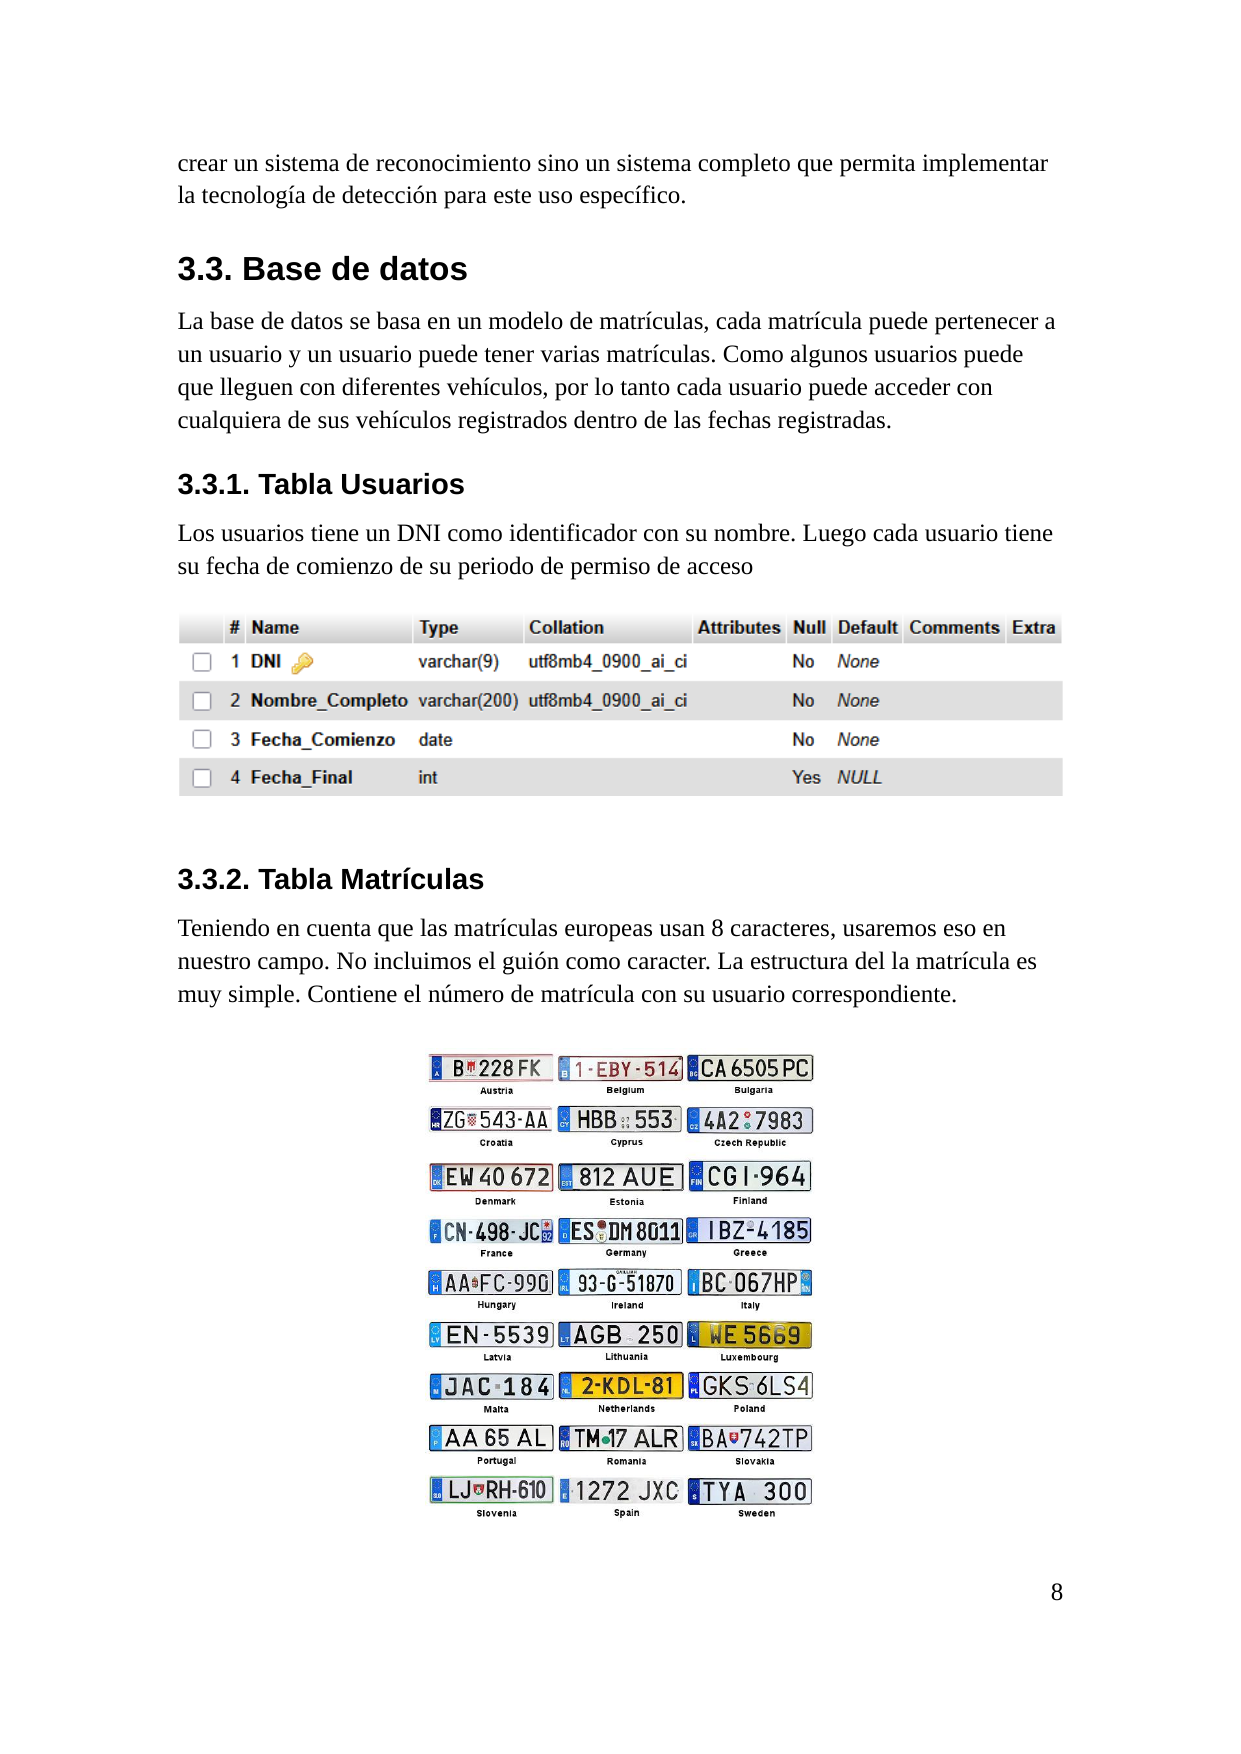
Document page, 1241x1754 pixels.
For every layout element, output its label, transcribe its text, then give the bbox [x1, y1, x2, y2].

text Los usuarios tiene un DNI como identificador con su nombre. Luego cada usuario tiene su fecha de comienzo de su periodo de permiso de acceso [177, 518, 1063, 580]
text crear un sistema de reconocimiento sino un sistema completo que permita implementar la tecnología de detección para este uso específico. [177, 148, 1063, 209]
subtitle 3.3. Base de datos [177, 249, 1063, 287]
text Teniendo en cuenta que las matrículas europeas usan 8 caracteres, usaremos eso en nuestro campo. No incluimos el guión como caracter. La estructura del la matrícula es muy simple. Contiene el número de matrícula con su usuario correspondiente. [177, 913, 1063, 1008]
picture [425, 1048, 815, 1533]
picture [178, 612, 1063, 796]
subtitle 3.3.1. Tabla Usuarios [177, 467, 1063, 501]
text La base de datos se basa en un modelo de matrículas, cada matrícula puede pertenecer a un usuario y un usuario puede tener varias matrículas. Como algunos usuarios puede que lleguen con diferentes vehículos, por lo tanto cada usuario puede acceder con cualquiera de sus vehículos registrados dentro de las fechas registradas. [177, 306, 1063, 433]
subtitle 3.3.2. Tabla Matrículas [177, 862, 1063, 895]
